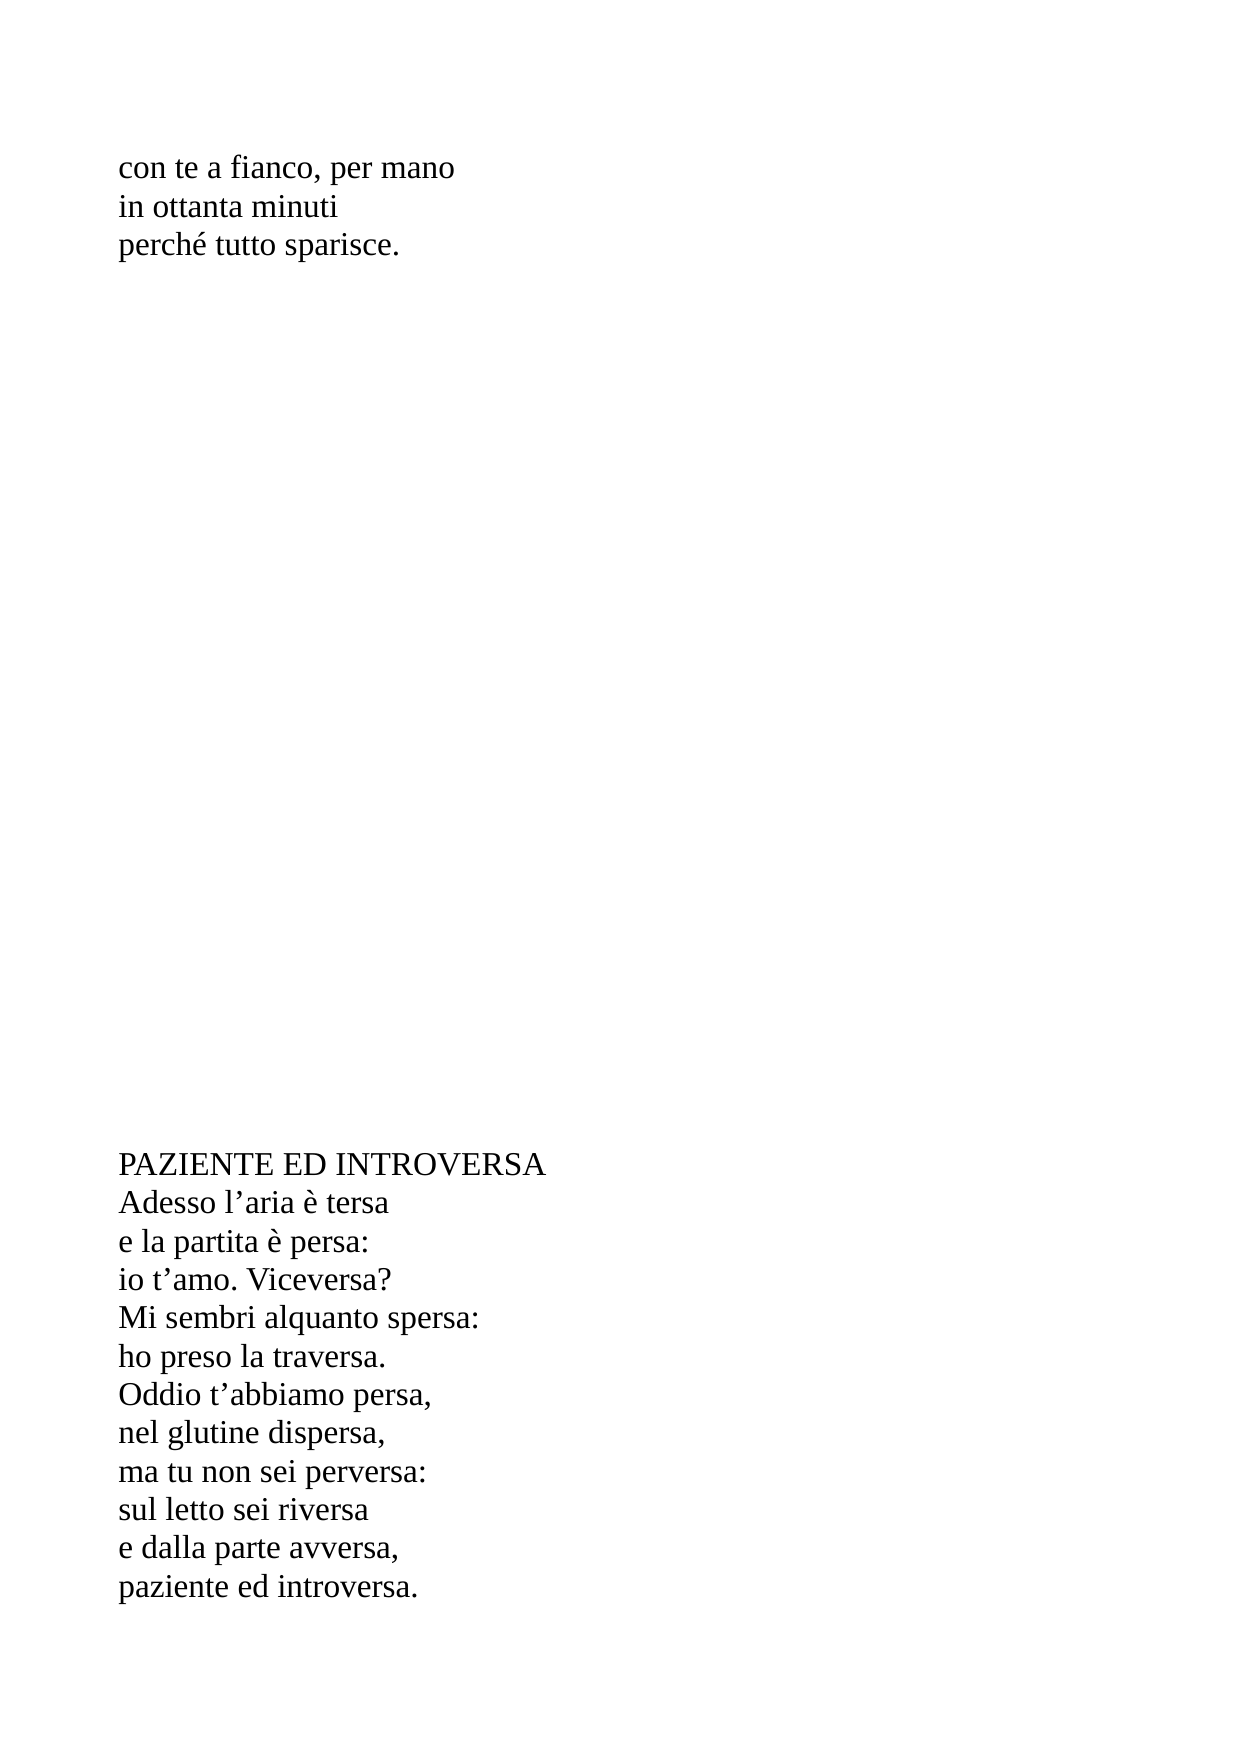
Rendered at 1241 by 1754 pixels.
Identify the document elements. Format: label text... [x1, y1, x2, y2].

text nel glutine dispersa, [118, 1413, 1122, 1451]
text in ottanta minuti [118, 186, 1122, 224]
text Adesso l’aria è tersa [118, 1183, 1122, 1221]
text e la partita è persa: [118, 1221, 1122, 1259]
text sul letto sei riversa [118, 1489, 1122, 1528]
text ho preso la traversa. [118, 1336, 1122, 1374]
text con te a fianco, per mano [118, 148, 1122, 186]
text io t’amo. Viceversa? [118, 1259, 1122, 1298]
text e dalla parte avversa, [118, 1528, 1122, 1566]
text perché tutto sparisce. [118, 224, 1122, 263]
text Mi sembri alquanto spersa: [118, 1298, 1122, 1336]
text ma tu non sei perversa: [118, 1451, 1122, 1489]
text paziente ed introversa. [118, 1566, 1122, 1604]
text Oddio t’abbiamo persa, [118, 1374, 1122, 1413]
text PAZIENTE ED INTROVERSA [118, 1144, 1122, 1183]
